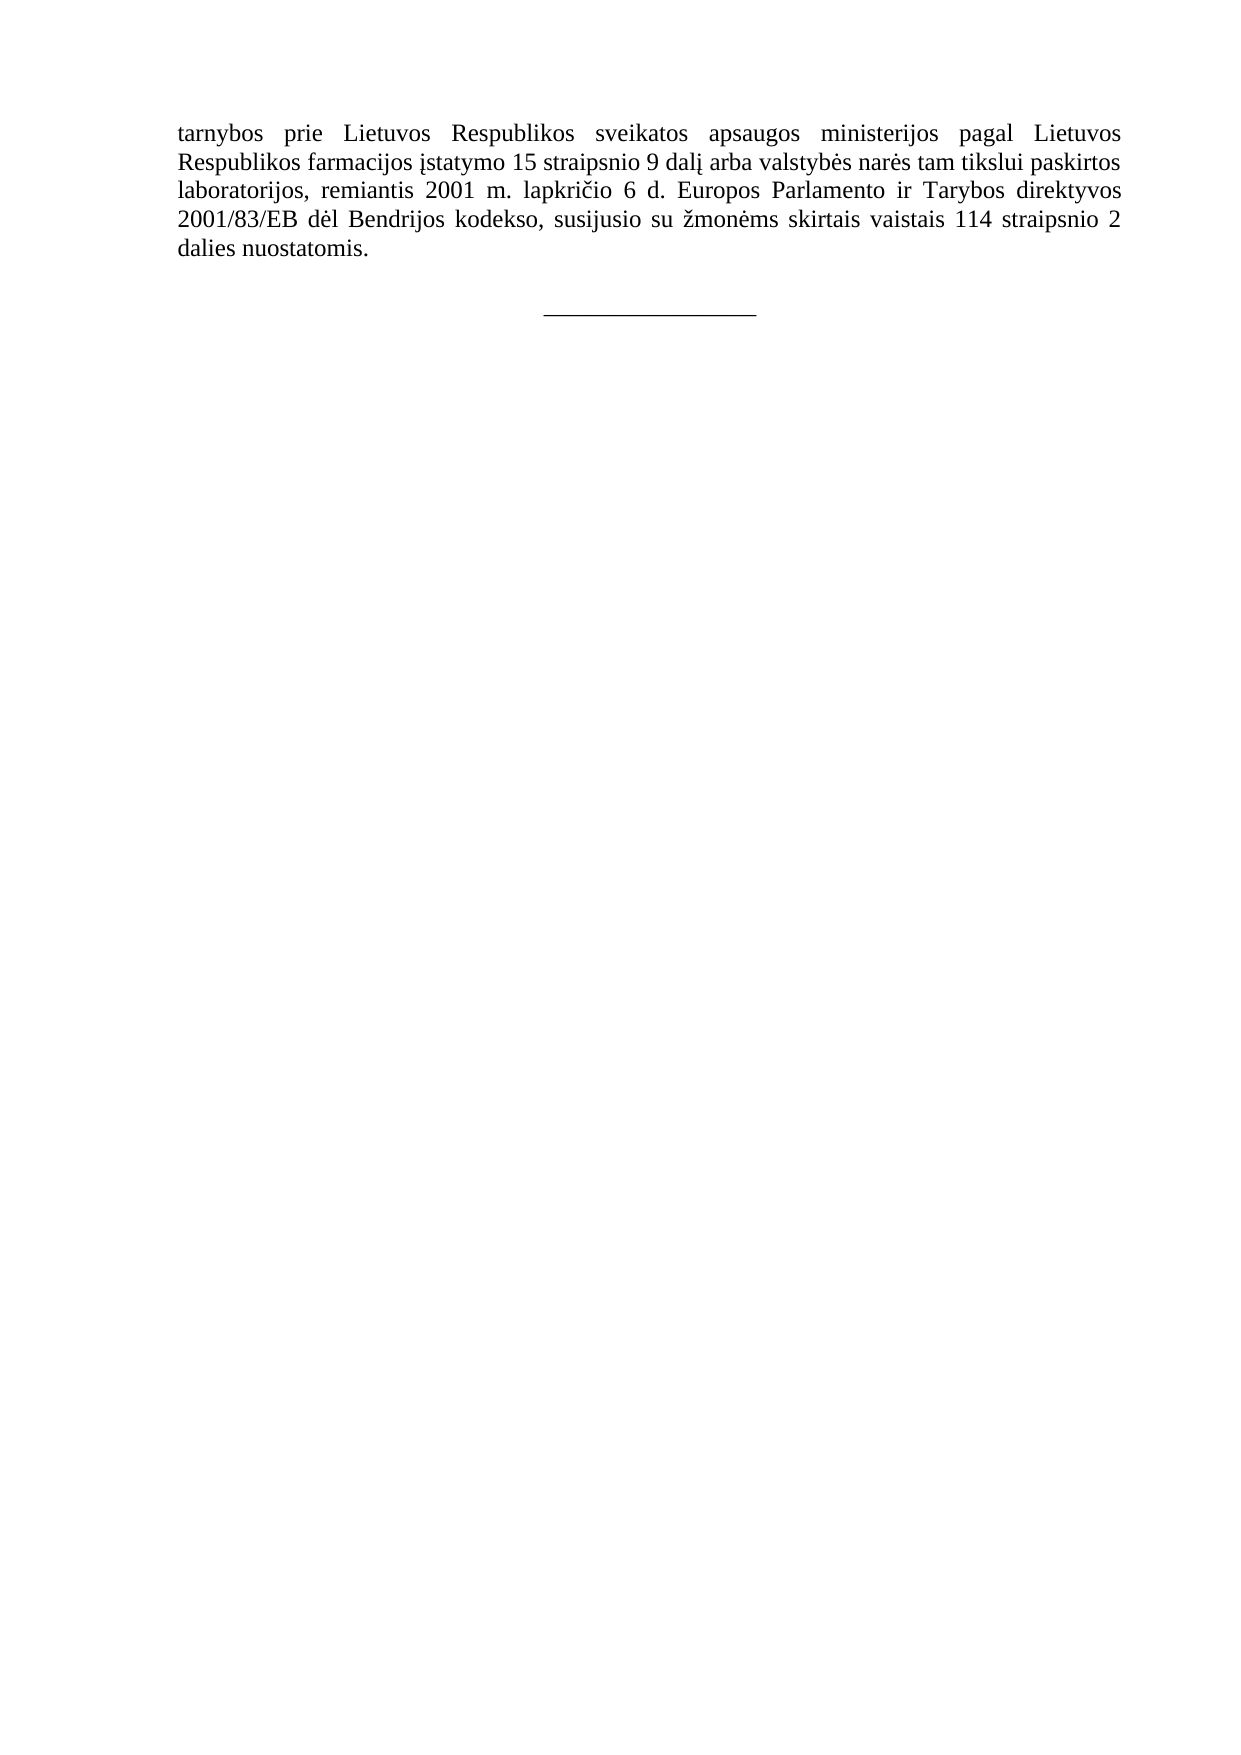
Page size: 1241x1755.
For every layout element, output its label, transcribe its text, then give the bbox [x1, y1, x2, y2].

text _________________ [177, 291, 1122, 319]
text tarnybos prie Lietuvos Respublikos sveikatos apsaugos ministerijos pagal Lietuvos Respublikos farmacijos įstatymo 15 straipsnio 9 dalį arba valstybės narės tam tikslui paskirtos laboratorijos, remiantis 2001 m. lapkričio 6 d. Europos Parlamento ir Tarybos direktyvos 2001/83/EB dėl Bendrijos kodekso, susijusio su žmonėms skirtais vaistais 114 straipsnio 2 dalies nuostatomis. [177, 118, 1122, 262]
